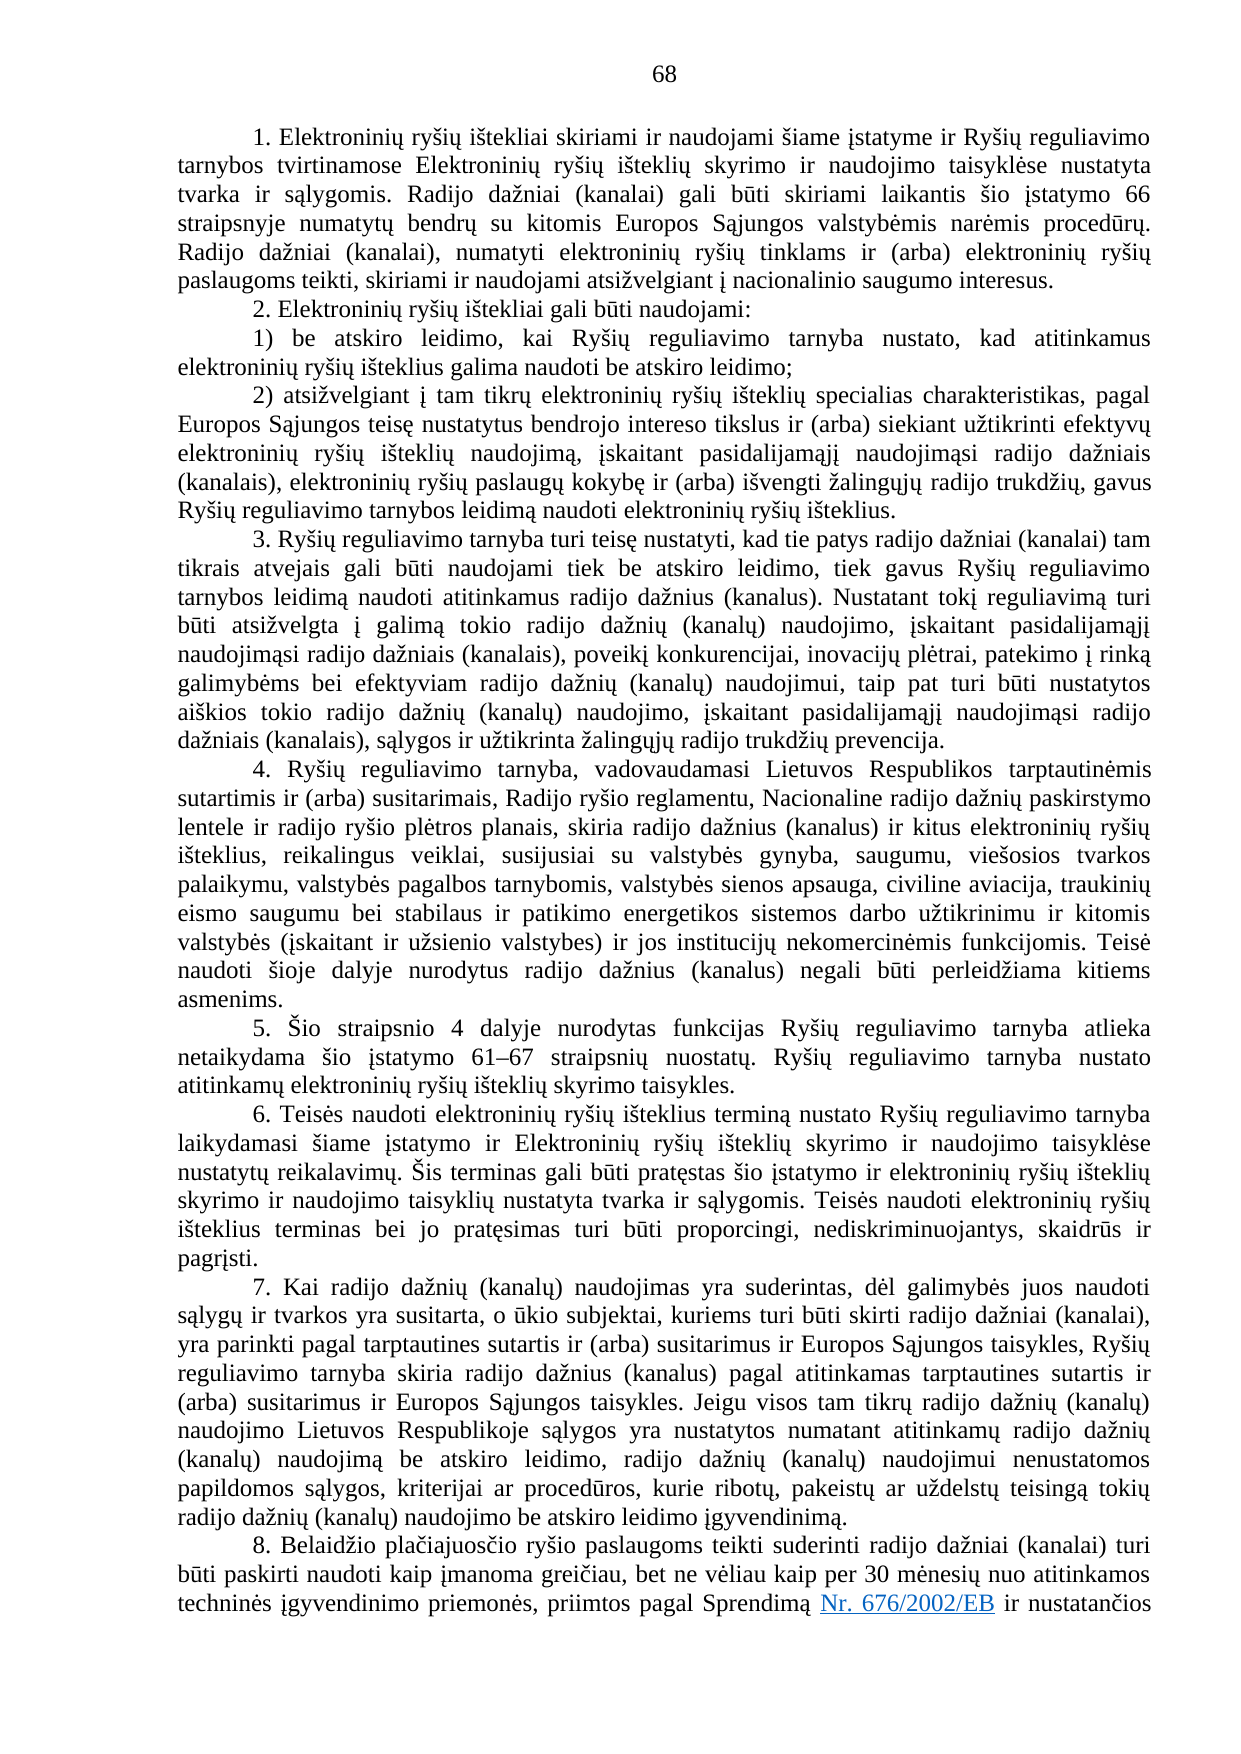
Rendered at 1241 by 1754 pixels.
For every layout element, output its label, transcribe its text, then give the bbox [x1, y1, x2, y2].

text 5. Šio straipsnio 4 dalyje nurodytas funkcijas Ryšių reguliavimo tarnyba atlieka netaikydama šio įstatymo 61–67 straipsnių nuostatų. Ryšių reguliavimo tarnyba nustato atitinkamų elektroninių ryšių išteklių skyrimo taisykles. [177, 1013, 1152, 1099]
text 1. Elektroninių ryšių ištekliai skiriami ir naudojami šiame įstatyme ir Ryšių reguliavimo tarnybos tvirtinamose Elektroninių ryšių išteklių skyrimo ir naudojimo taisyklėse nustatyta tvarka ir sąlygomis. Radijo dažniai (kanalai) gali būti skiriami laikantis šio įstatymo 66 straipsnyje numatytų bendrų su kitomis Europos Sąjungos valstybėmis narėmis procedūrų. Radijo dažniai (kanalai), numatyti elektroninių ryšių tinklams ir (arba) elektroninių ryšių paslaugoms teikti, skiriami ir naudojami atsižvelgiant į nacionalinio saugumo interesus. [177, 122, 1152, 294]
text 8. Belaidžio plačiajuosčio ryšio paslaugoms teikti suderinti radijo dažniai (kanalai) turi būti paskirti naudoti kaip įmanoma greičiau, bet ne vėliau kaip per 30 mėnesių nuo atitinkamos techninės įgyvendinimo priemonės, priimtos pagal Sprendimą Nr. 676/2002/EB ir nustatančios [177, 1531, 1152, 1617]
text 3. Ryšių reguliavimo tarnyba turi teisę nustatyti, kad tie patys radijo dažniai (kanalai) tam tikrais atvejais gali būti naudojami tiek be atskiro leidimo, tiek gavus Ryšių reguliavimo tarnybos leidimą naudoti atitinkamus radijo dažnius (kanalus). Nustatant tokį reguliavimą turi būti atsižvelgta į galimą tokio radijo dažnių (kanalų) naudojimo, įskaitant pasidalijamąjį naudojimąsi radijo dažniais (kanalais), poveikį konkurencijai, inovacijų plėtrai, patekimo į rinką galimybėms bei efektyviam radijo dažnių (kanalų) naudojimui, taip pat turi būti nustatytos aiškios tokio radijo dažnių (kanalų) naudojimo, įskaitant pasidalijamąjį naudojimąsi radijo dažniais (kanalais), sąlygos ir užtikrinta žalingųjų radijo trukdžių prevencija. [177, 524, 1152, 754]
text 1) be atskiro leidimo, kai Ryšių reguliavimo tarnyba nustato, kad atitinkamus elektroninių ryšių išteklius galima naudoti be atskiro leidimo; [177, 323, 1152, 381]
text 6. Teisės naudoti elektroninių ryšių išteklius terminą nustato Ryšių reguliavimo tarnyba laikydamasi šiame įstatymo ir Elektroninių ryšių išteklių skyrimo ir naudojimo taisyklėse nustatytų reikalavimų. Šis terminas gali būti pratęstas šio įstatymo ir elektroninių ryšių išteklių skyrimo ir naudojimo taisyklių nustatyta tvarka ir sąlygomis. Teisės naudoti elektroninių ryšių išteklius terminas bei jo pratęsimas turi būti proporcingi, nediskriminuojantys, skaidrūs ir pagrįsti. [177, 1099, 1152, 1272]
text 2) atsižvelgiant į tam tikrų elektroninių ryšių išteklių specialias charakteristikas, pagal Europos Sąjungos teisę nustatytus bendrojo intereso tikslus ir (arba) siekiant užtikrinti efektyvų elektroninių ryšių išteklių naudojimą, įskaitant pasidalijamąjį naudojimąsi radijo dažniais (kanalais), elektroninių ryšių paslaugų kokybę ir (arba) išvengti žalingųjų radijo trukdžių, gavus Ryšių reguliavimo tarnybos leidimą naudoti elektroninių ryšių išteklius. [177, 381, 1152, 524]
text 7. Kai radijo dažnių (kanalų) naudojimas yra suderintas, dėl galimybės juos naudoti sąlygų ir tvarkos yra susitarta, o ūkio subjektai, kuriems turi būti skirti radijo dažniai (kanalai), yra parinkti pagal tarptautines sutartis ir (arba) susitarimus ir Europos Sąjungos taisykles, Ryšių reguliavimo tarnyba skiria radijo dažnius (kanalus) pagal atitinkamas tarptautines sutartis ir (arba) susitarimus ir Europos Sąjungos taisykles. Jeigu visos tam tikrų radijo dažnių (kanalų) naudojimo Lietuvos Respublikoje sąlygos yra nustatytos numatant atitinkamų radijo dažnių (kanalų) naudojimą be atskiro leidimo, radijo dažnių (kanalų) naudojimui nenustatomos papildomos sąlygos, kriterijai ar procedūros, kurie ribotų, pakeistų ar uždelstų teisingą tokių radijo dažnių (kanalų) naudojimo be atskiro leidimo įgyvendinimą. [177, 1272, 1152, 1531]
text 2. Elektroninių ryšių ištekliai gali būti naudojami: [177, 294, 1152, 323]
text 4. Ryšių reguliavimo tarnyba, vadovaudamasi Lietuvos Respublikos tarptautinėmis sutartimis ir (arba) susitarimais, Radijo ryšio reglamentu, Nacionaline radijo dažnių paskirstymo lentele ir radijo ryšio plėtros planais, skiria radijo dažnius (kanalus) ir kitus elektroninių ryšių išteklius, reikalingus veiklai, susijusiai su valstybės gynyba, saugumu, viešosios tvarkos palaikymu, valstybės pagalbos tarnybomis, valstybės sienos apsauga, civiline aviacija, traukinių eismo saugumu bei stabilaus ir patikimo energetikos sistemos darbo užtikrinimu ir kitomis valstybės (įskaitant ir užsienio valstybes) ir jos institucijų nekomercinėmis funkcijomis. Teisė naudoti šioje dalyje nurodytus radijo dažnius (kanalus) negali būti perleidžiama kitiems asmenims. [177, 754, 1152, 1013]
